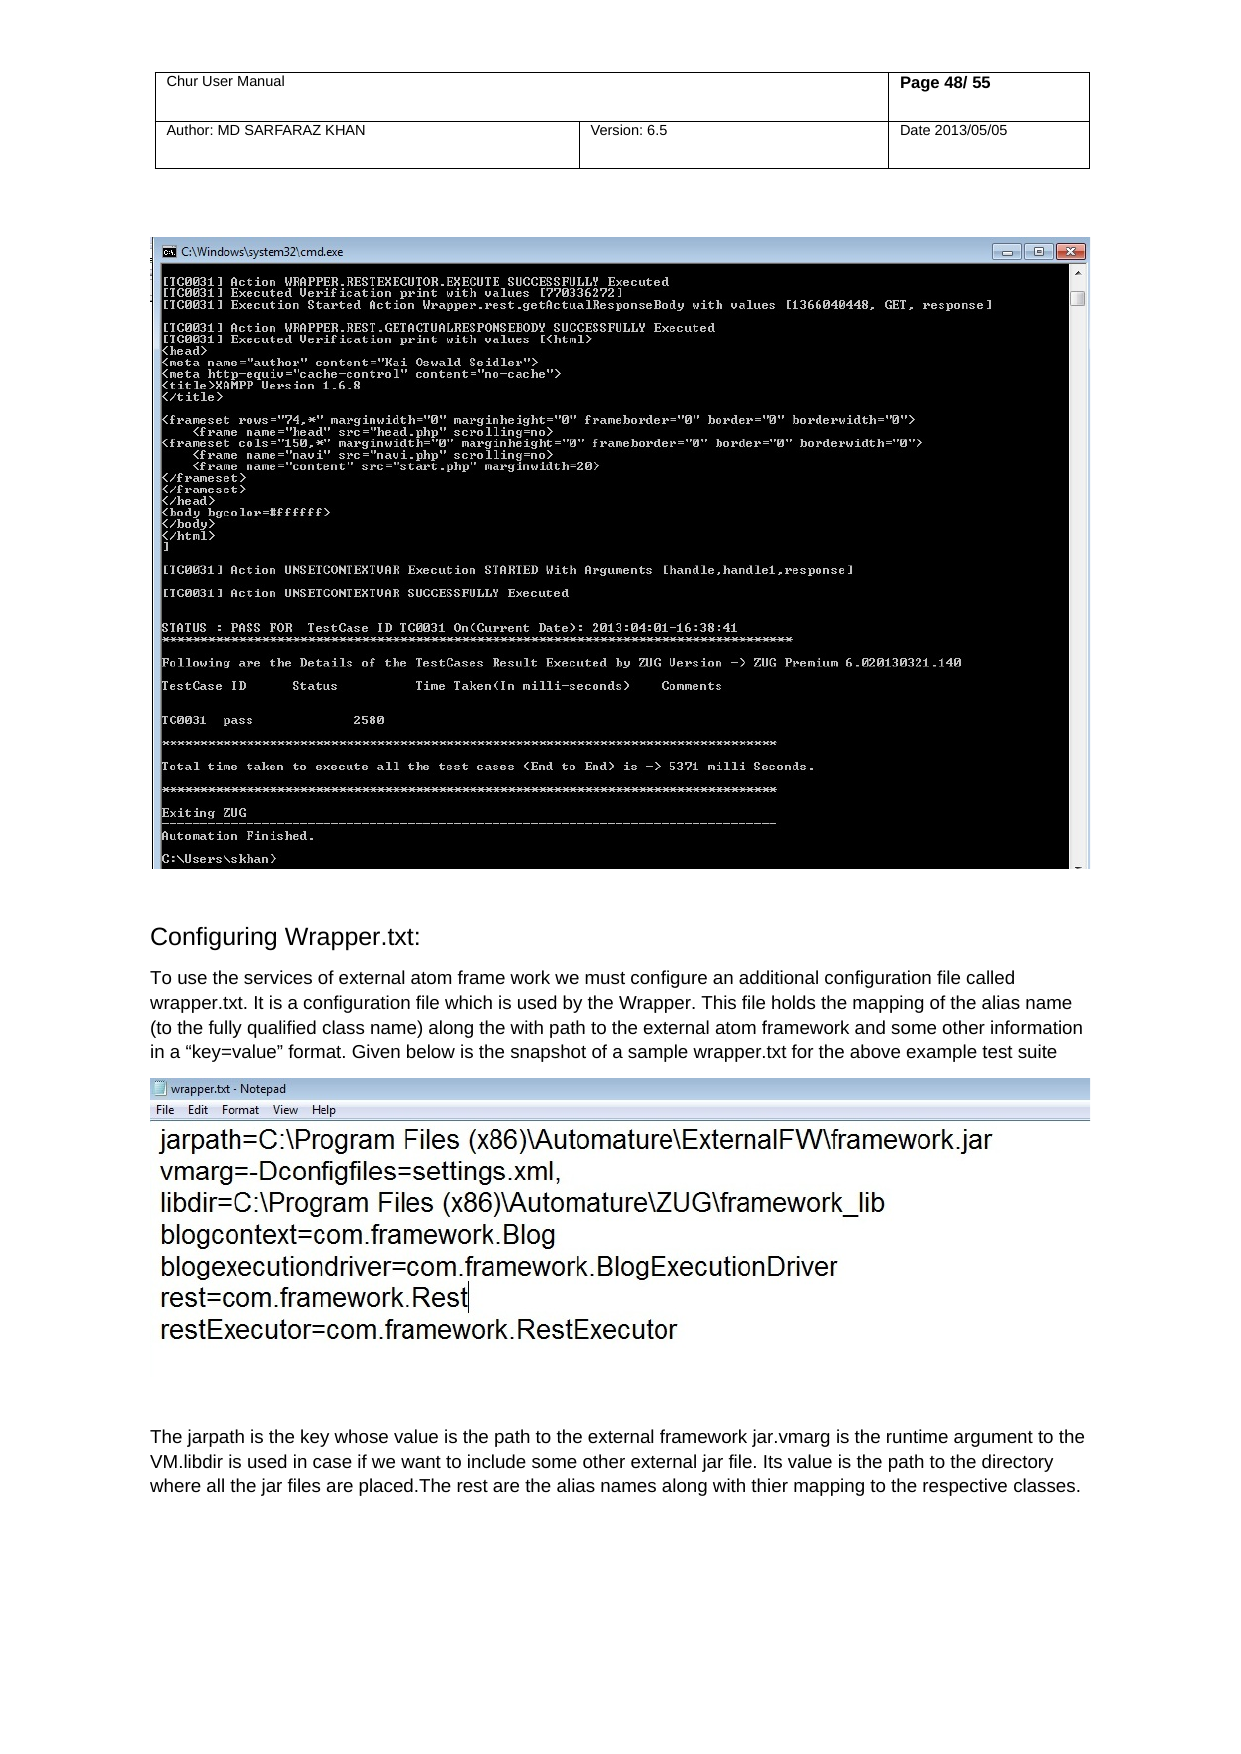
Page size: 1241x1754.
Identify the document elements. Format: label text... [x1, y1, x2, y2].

text The jarpath is the key whose value is the path to the external framework jar.vmarg is the runtime argument to the VM.libdir is used in case if we want to include some other external jar file. Its value is the path to the directory where all the jar files are placed.The rest are the alias names along with thier mapping to the respective classes. [150, 1426, 1090, 1497]
text To use the services of external atom frame work we must configure an additional configuration file called wrapper.txt. It is a configuration file which is used by the Wrapper. This file holds the mapping of the alias name (to the fully qualified class name) along the with path to the external atom framework and some other information in a “key=value” format. Given below is the snapshot of a sample wrapper.txt for the above example test suite [150, 967, 1090, 1063]
picture [150, 237, 1091, 869]
picture [150, 1078, 1091, 1377]
text Configuring Wrapper.txt: [150, 921, 1090, 950]
